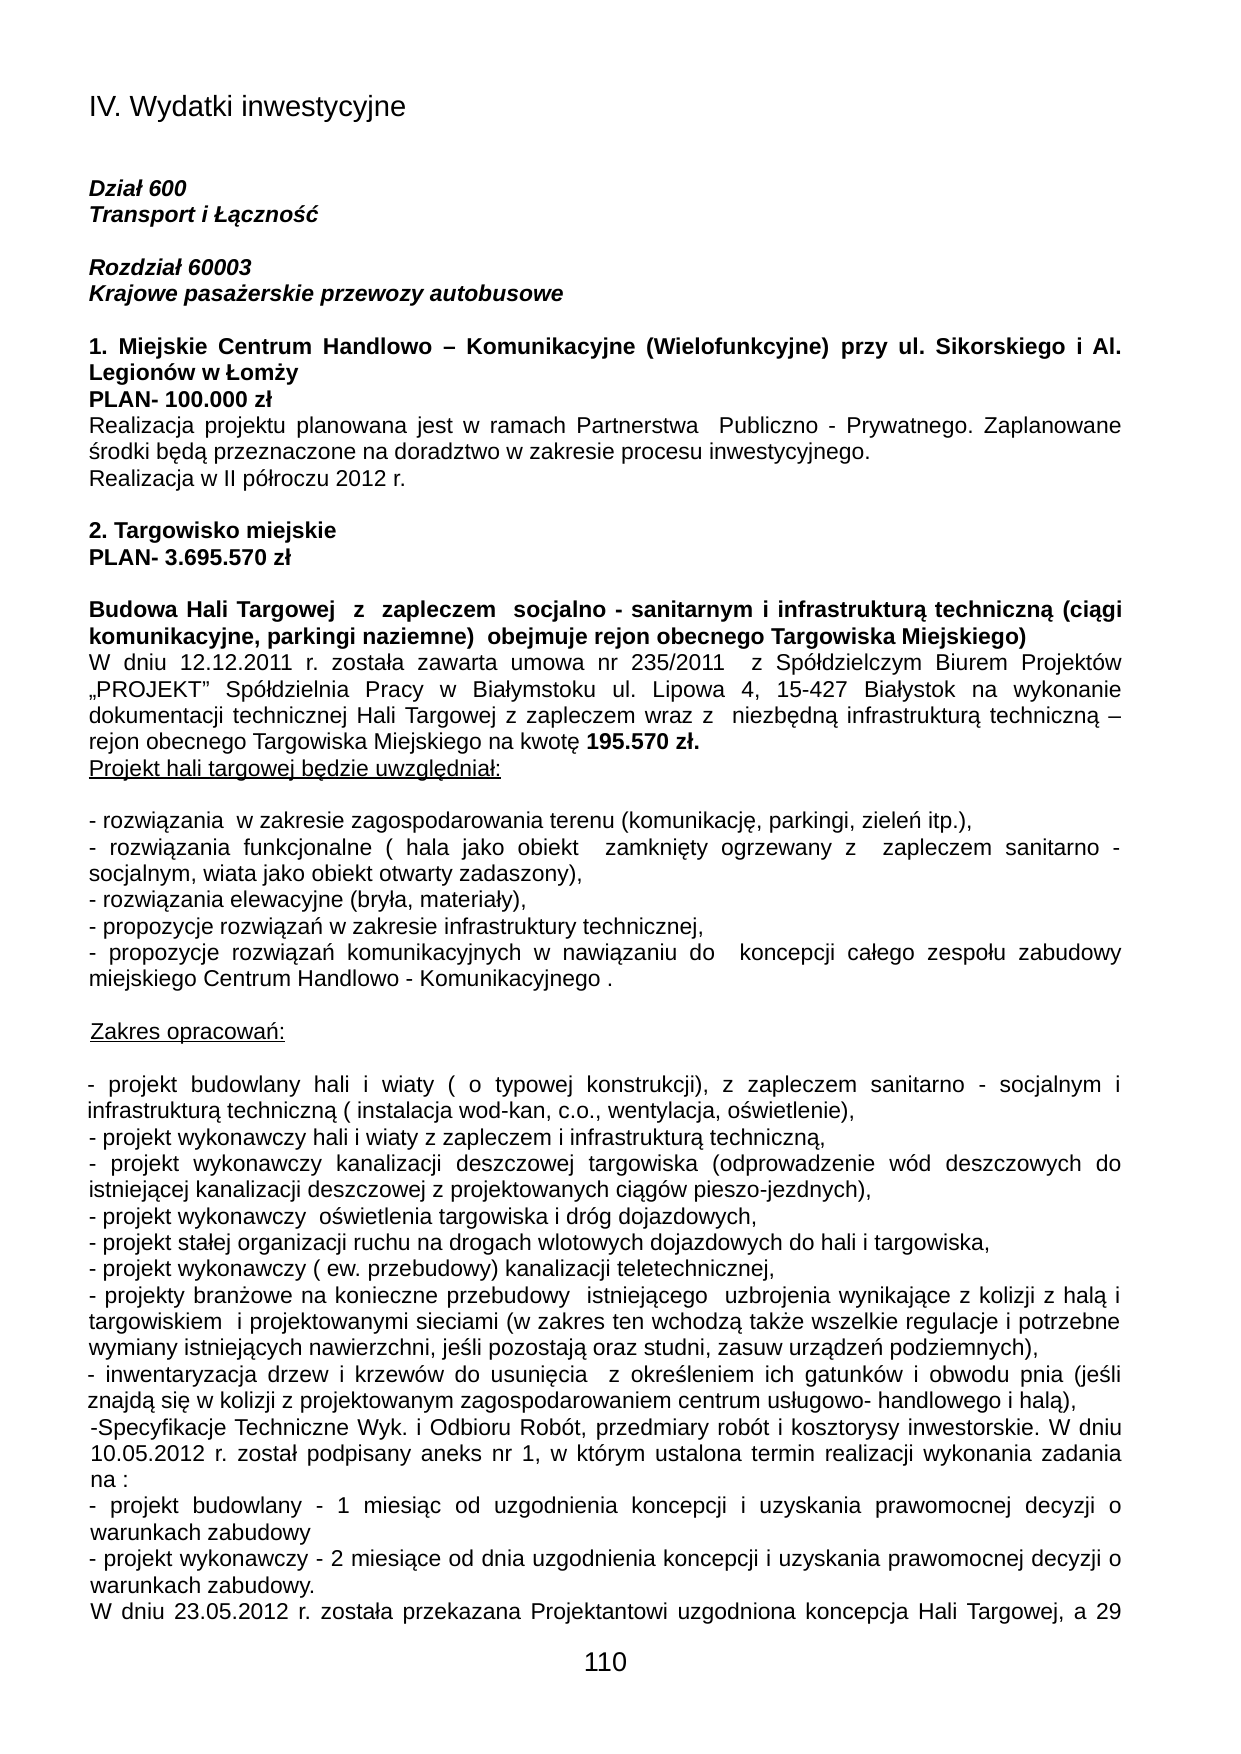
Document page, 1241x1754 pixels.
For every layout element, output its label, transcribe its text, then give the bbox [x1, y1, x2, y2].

text - projekt budowlany - 1 miesiąc od uzgodnienia koncepcji i uzyskania prawomocnej decyzji o warunkach zabudowy [88, 1492, 1122, 1545]
text W dniu 23.05.2012 r. została przekazana Projektantowi uzgodniona koncepcja Hali Targowej, a 29 [90, 1598, 1122, 1624]
text - projekt wykonawczy hali i wiaty z zapleczem i infrastrukturą techniczną, [88, 1123, 1122, 1150]
text - propozycje rozwiązań komunikacyjnych w nawiązaniu do koncepcji całego zespołu zabudowy miejskiego Centrum Handlowo - Komunikacyjnego . [88, 939, 1122, 992]
text PLAN- 3.695.570 zł [88, 544, 1122, 570]
text - rozwiązania w zakresie zagospodarowania terenu (komunikację, parkingi, zieleń itp.), [88, 807, 1122, 834]
text - rozwiązania elewacyjne (bryła, materiały), [88, 886, 1122, 913]
text Rozdział 60003 [88, 254, 1122, 280]
text Realizacja projektu planowana jest w ramach Partnerstwa Publiczno - Prywatnego. Zaplanowane środki będą przeznaczone na doradztwo w zakresie procesu inwestycyjnego. [88, 412, 1122, 465]
text W dniu 12.12.2011 r. została zawarta umowa nr 235/2011 z Spółdzielczym Biurem Projektów „PROJEKT” Spółdzielnia Pracy w Białymstoku ul. Lipowa 4, 15-427 Białystok na wykonanie dokumentacji technicznej Hali Targowej z zapleczem wraz z niezbędną infrastrukturą techniczną – rejon obecnego Targowiska Miejskiego na kwotę 195.570 zł. [88, 649, 1122, 754]
text PLAN- 100.000 zł [88, 386, 1122, 412]
text Krajowe pasażerskie przewozy autobusowe [88, 280, 1122, 307]
text -Specyfikacje Techniczne Wyk. i Odbioru Robót, przedmiary robót i kosztorysy inwestorskie. W dniu 10.05.2012 r. został podpisany aneks nr 1, w którym ustalona termin realizacji wykonania zadania na : [90, 1413, 1122, 1492]
text Dział 600 [88, 175, 1122, 201]
text - projekt wykonawczy ( ew. przebudowy) kanalizacji teletechnicznej, [88, 1255, 1122, 1282]
text - projekty branżowe na konieczne przebudowy istniejącego uzbrojenia wynikające z kolizji z halą i targowiskiem i projektowanymi sieciami (w zakres ten wchodzą także wszelkie regulacje i potrzebne wymiany istniejących nawierzchni, jeśli pozostają oraz studni, zasuw urządzeń podziemnych), [88, 1282, 1122, 1361]
text - projekt budowlany hali i wiaty ( o typowej konstrukcji), z zapleczem sanitarno - socjalnym i infrastrukturą techniczną ( instalacja wod-kan, c.o., wentylacja, oświetlenie), [87, 1071, 1122, 1123]
text Budowa Hali Targowej z zapleczem socjalno - sanitarnym i infrastrukturą techniczną (ciągi komunikacyjne, parkingi naziemne) obejmuje rejon obecnego Targowiska Miejskiego) [88, 596, 1122, 649]
text - projekt wykonawczy - 2 miesiące od dnia uzgodnienia koncepcji i uzyskania prawomocnej decyzji o warunkach zabudowy. [88, 1545, 1122, 1598]
text - projekt wykonawczy kanalizacji deszczowej targowiska (odprowadzenie wód deszczowych do istniejącej kanalizacji deszczowej z projektowanych ciągów pieszo-jezdnych), [88, 1150, 1122, 1203]
text - rozwiązania funkcjonalne ( hala jako obiekt zamknięty ogrzewany z zapleczem sanitarno - socjalnym, wiata jako obiekt otwarty zadaszony), [88, 834, 1122, 886]
text Projekt hali targowej będzie uwzględniał: [88, 754, 1122, 781]
text 1. Miejskie Centrum Handlowo – Komunikacyjne (Wielofunkcyjne) przy ul. Sikorskiego i Al. Legionów w Łomży [88, 333, 1122, 386]
text - projekt wykonawczy oświetlenia targowiska i dróg dojazdowych, [88, 1203, 1122, 1229]
text Transport i Łączność [88, 201, 1122, 227]
text - propozycje rozwiązań w zakresie infrastruktury technicznej, [88, 913, 1122, 939]
text Zakres opracowań: [88, 1018, 1122, 1044]
text IV. Wydatki inwestycyjne [88, 88, 1122, 122]
text - projekt stałej organizacji ruchu na drogach wlotowych dojazdowych do hali i targowiska, [88, 1229, 1122, 1255]
text - inwentaryzacja drzew i krzewów do usunięcia z określeniem ich gatunków i obwodu pnia (jeśli znajdą się w kolizji z projektowanym zagospodarowaniem centrum usługowo- handlowego i halą), [87, 1361, 1122, 1413]
text 2. Targowisko miejskie [88, 517, 1122, 544]
text Realizacja w II półroczu 2012 r. [88, 465, 1122, 491]
